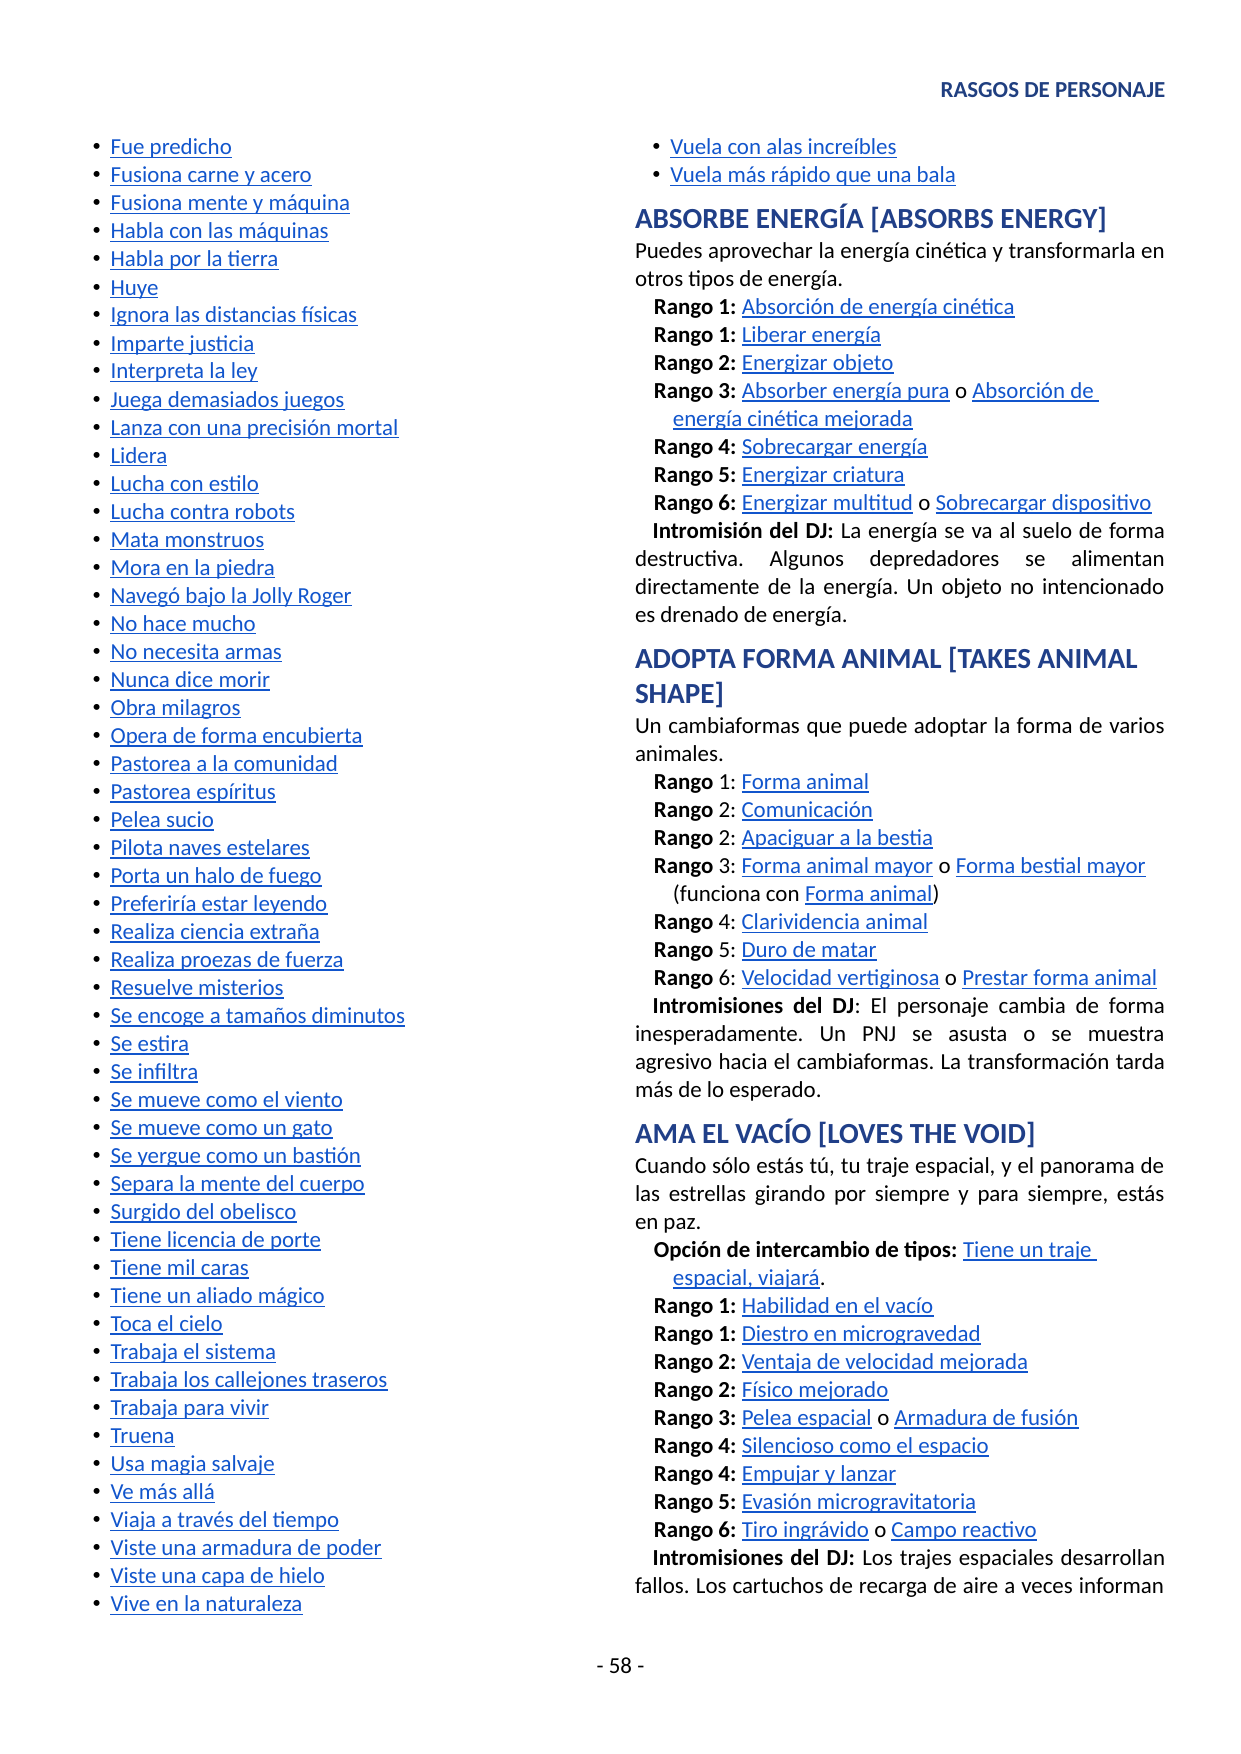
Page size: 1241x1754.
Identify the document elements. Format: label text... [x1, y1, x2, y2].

text Rango 4: Silencioso como el espacio [654, 1431, 1165, 1459]
text Rango 2: Energizar objeto [654, 348, 1165, 376]
text Rango 1: Absorción de energía cinética [654, 292, 1165, 320]
text Cuando sólo estás tú, tu traje espacial, y el panorama de las estrellas girando por siempre y para siempre, estás en paz. [635, 1151, 1165, 1235]
list Trabaja el sistema [93, 1337, 605, 1365]
list Vive en la naturaleza [93, 1589, 605, 1618]
list Tiene un aliado mágico [93, 1281, 605, 1309]
text Intromisiones del DJ: Los trajes espaciales desarrollan fallos. Los cartuchos de recarga de aire a veces informan mal de su capacidad. Los micrometeoritos son comunes en el espacio. [635, 1543, 1165, 1599]
list Separa la mente del cuerpo [93, 1169, 605, 1197]
list Porta un halo de fuego [93, 861, 605, 889]
list Nunca dice morir [93, 665, 605, 693]
text Rango 5: Energizar criatura [654, 460, 1165, 488]
list Se estira [93, 1029, 605, 1057]
list Ve más allá [93, 1477, 605, 1506]
list Lucha contra robots [93, 497, 605, 525]
list Surgido del obelisco [93, 1197, 605, 1225]
text Rango 2: Ventaja de velocidad mejorada [654, 1347, 1165, 1375]
list Truena [93, 1421, 605, 1449]
list Trabaja los callejones traseros [93, 1365, 605, 1393]
list Se infiltra [93, 1057, 605, 1085]
list Se yergue como un bastión [93, 1141, 605, 1169]
list Vuela con alas increíbles [652, 132, 1165, 161]
text Rango 4: Empujar y lanzar [654, 1459, 1165, 1487]
text Rango 3: Absorber energía pura o Absorción de energía cinética mejorada [654, 376, 1165, 432]
list Obra milagros [93, 693, 605, 721]
text Rango 2: Apaciguar a la bestia [654, 823, 1165, 851]
list Pastorea a la comunidad [93, 749, 605, 777]
list Pilota naves estelares [93, 833, 605, 861]
text Rango 3: Pelea espacial o Armadura de fusión [654, 1403, 1165, 1431]
subtitle Absorbe energía [Absorbs Energy] [635, 200, 1165, 236]
list Imparte justicia [93, 329, 605, 357]
text Rango 4: Clarividencia animal [654, 907, 1165, 935]
list Interpreta la ley [93, 357, 605, 385]
text Rango 1: Liberar energía [654, 320, 1165, 348]
list No necesita armas [93, 637, 605, 665]
list Se mueve como el viento [93, 1085, 605, 1113]
list Realiza ciencia extraña [93, 917, 605, 945]
text Rango 3: Forma animal mayor o Forma bestial mayor (funciona con Forma animal) [654, 851, 1165, 907]
list Pelea sucio [93, 805, 605, 833]
text Rango 1: Habilidad en el vacío [654, 1291, 1165, 1319]
list Juega demasiados juegos [93, 385, 605, 413]
list No hace mucho [93, 609, 605, 637]
list Tiene licencia de porte [93, 1225, 605, 1253]
text Rango 1: Forma animal [654, 767, 1165, 795]
list Habla por la tierra [93, 244, 605, 273]
list Mata monstruos [93, 525, 605, 553]
list Navegó bajo la Jolly Roger [93, 581, 605, 609]
list Resuelve misterios [93, 973, 605, 1001]
subtitle Adopta forma animal [Takes Animal Shape] [635, 640, 1165, 711]
text Rango 6: Energizar multitud o Sobrecargar dispositivo [654, 488, 1165, 516]
list Vuela más rápido que una bala [652, 161, 1165, 188]
list Se mueve como un gato [93, 1113, 605, 1141]
list Viste una armadura de poder [93, 1533, 605, 1562]
list Viaja a través del tiempo [93, 1506, 605, 1533]
list Toca el cielo [93, 1309, 605, 1337]
list Tiene mil caras [93, 1253, 605, 1281]
list Mora en la piedra [93, 553, 605, 581]
text Puedes aprovechar la energía cinética y transformarla en otros tipos de energía. [635, 236, 1165, 292]
list Viste una capa de hielo [93, 1562, 605, 1589]
list Lucha con estilo [93, 469, 605, 497]
list Fusiona mente y máquina [93, 188, 605, 217]
list Preferiría estar leyendo [93, 889, 605, 917]
list Trabaja para vivir [93, 1393, 605, 1421]
text Un cambiaformas que puede adoptar la forma de varios animales. [635, 711, 1165, 767]
list Usa magia salvaje [93, 1449, 605, 1477]
list Opera de forma encubierta [93, 721, 605, 749]
text Rango 6: Velocidad vertiginosa o Prestar forma animal [654, 963, 1165, 991]
text Opción de intercambio de tipos: Tiene un traje espacial, viajará. [654, 1235, 1165, 1291]
subtitle Ama el vacío [Loves the Void] [635, 1115, 1165, 1151]
list Habla con las máquinas [93, 217, 605, 244]
list Se encoge a tamaños diminutos [93, 1001, 605, 1029]
list Realiza proezas de fuerza [93, 945, 605, 973]
text Rango 6: Tiro ingrávido o Campo reactivo [654, 1515, 1165, 1543]
list Fusiona carne y acero [93, 161, 605, 188]
text Rango 2: Comunicación [654, 795, 1165, 823]
text Rango 5: Evasión microgravitatoria [654, 1487, 1165, 1515]
list Fue predicho [93, 132, 605, 161]
text Intromisión del DJ: La energía se va al suelo de forma destructiva. Algunos depredadores se alimentan directamente de la energía. Un objeto no intencionado es drenado de energía. [635, 516, 1165, 628]
text Rango 4: Sobrecargar energía [654, 432, 1165, 460]
list Lanza con una precisión mortal [93, 413, 605, 441]
list Pastorea espíritus [93, 777, 605, 805]
list Lidera [93, 441, 605, 469]
list Huye [93, 273, 605, 301]
text Rango 1: Diestro en microgravedad [654, 1319, 1165, 1347]
text Rango 5: Duro de matar [654, 935, 1165, 963]
text Intromisiones del DJ: El personaje cambia de forma inesperadamente. Un PNJ se asusta o se muestra agresivo hacia el cambiaformas. La transformación tarda más de lo esperado. [635, 991, 1165, 1103]
list Ignora las distancias físicas [93, 301, 605, 329]
text Rango 2: Físico mejorado [654, 1375, 1165, 1403]
